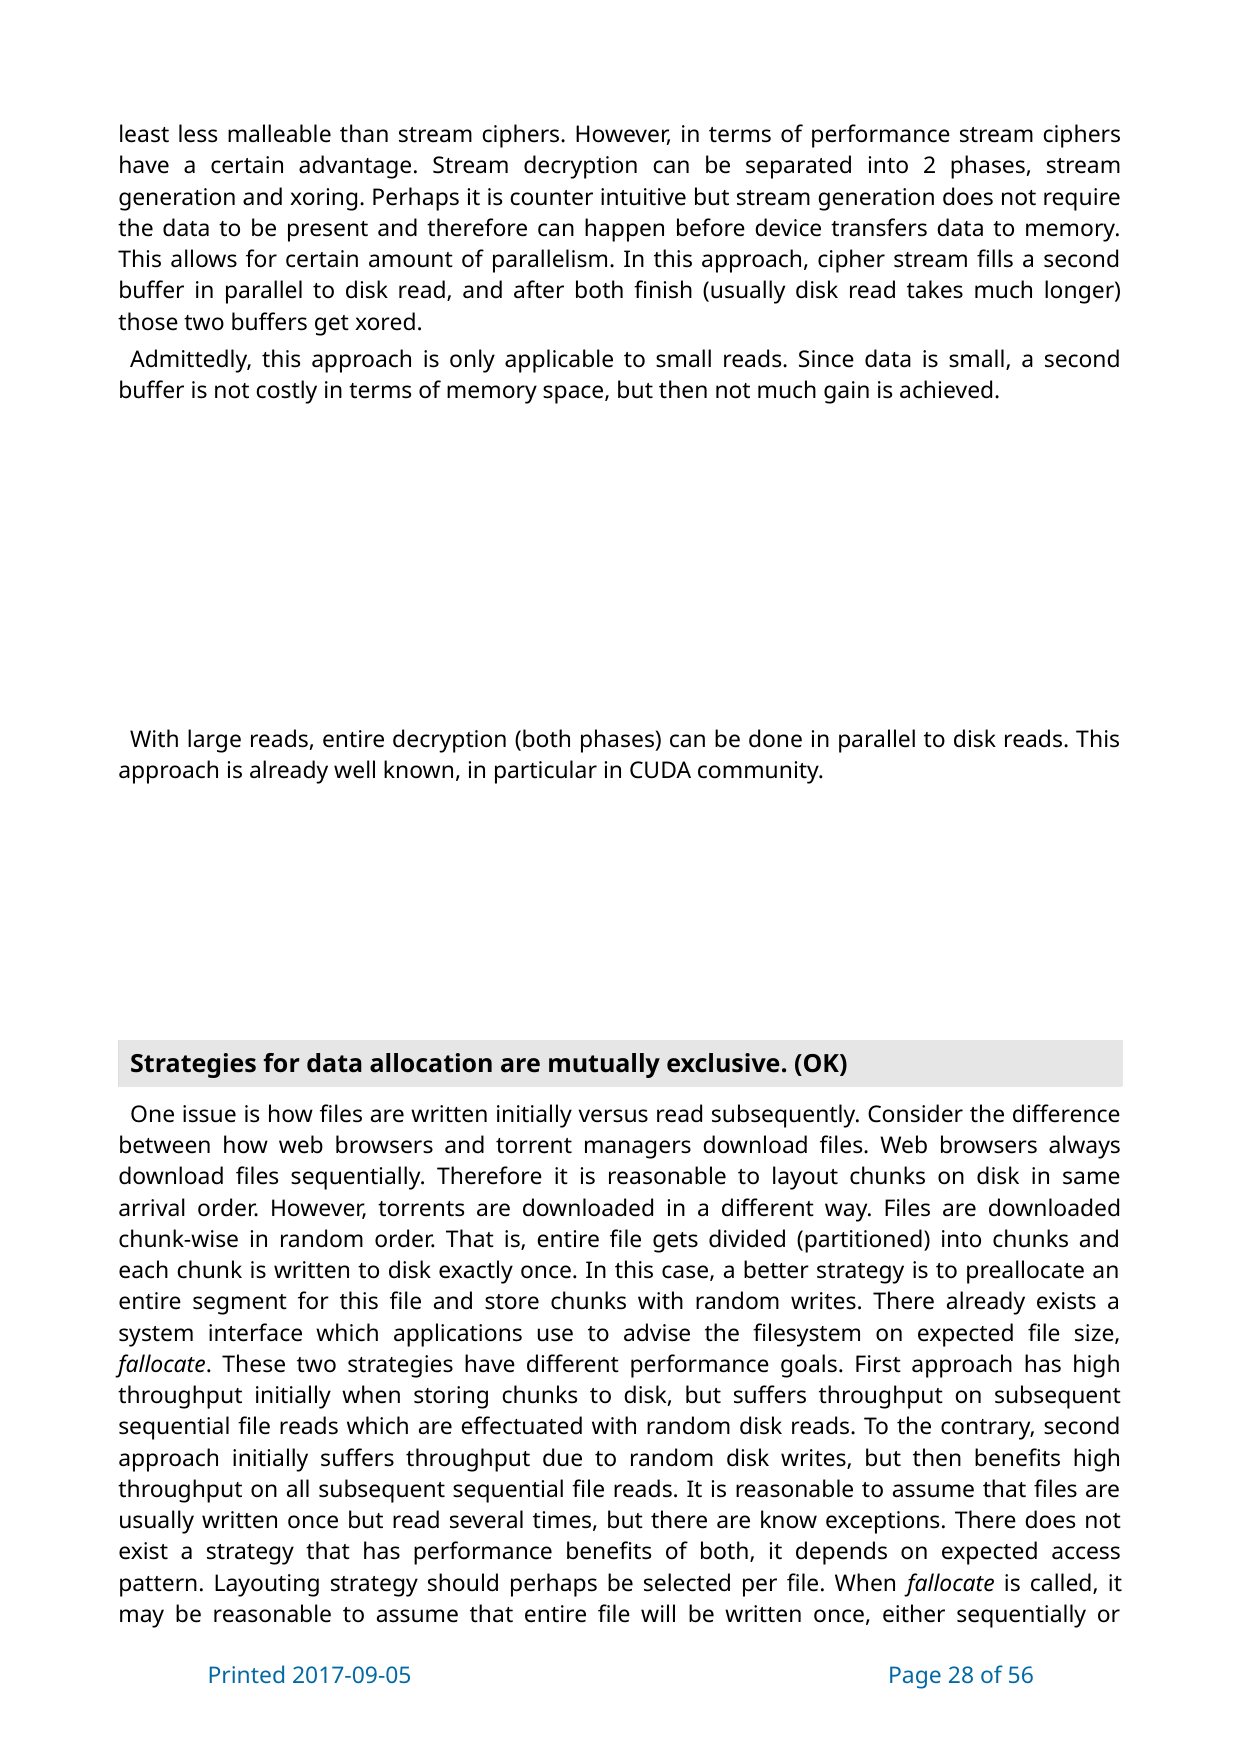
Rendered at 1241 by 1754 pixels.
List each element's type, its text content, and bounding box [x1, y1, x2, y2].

text With large reads, entire decryption (both phases) can be done in parallel to disk reads. This approach is already well known, in particular in CUDA community. [118, 723, 1122, 785]
text Admittedly, this approach is only applicable to small reads. Since data is small, a second buffer is not costly in terms of memory space, but then not much gain is achieved. [118, 343, 1122, 405]
text least less malleable than stream ciphers. However, in terms of performance stream ciphers have a certain advantage. Stream decryption can be separated into 2 phases, stream generation and xoring. Perhaps it is counter intuitive but stream generation does not require the data to be present and therefore can happen before device transfers data to memory. This allows for certain amount of parallelism. In this approach, cipher stream fills a second buffer in parallel to disk read, and after both finish (usually disk read takes much longer) those two buffers get xored. [118, 118, 1122, 337]
subtitle Strategies for data allocation are mutually exclusive. (OK) [119, 1041, 1122, 1086]
text One issue is how files are written initially versus read subsequently. Consider the difference between how web browsers and torrent managers download files. Web browsers always download files sequentially. Therefore it is reasonable to layout chunks on disk in same arrival order. However, torrents are downloaded in a different way. Files are downloaded chunk-wise in random order. That is, entire file gets divided (partitioned) into chunks and each chunk is written to disk exactly once. In this case, a better strategy is to preallocate an entire segment for this file and store chunks with random writes. There already exists a system interface which applications use to advise the filesystem on expected file size, fallocate. These two strategies have different performance goals. First approach has high throughput initially when storing chunks to disk, but suffers throughput on subsequent sequential file reads which are effectuated with random disk reads. To the contrary, second approach initially suffers throughput due to random disk writes, but then benefits high throughput on all subsequent sequential file reads. It is reasonable to assume that files are usually written once but read several times, but there are know exceptions. There does not exist a strategy that has performance benefits of both, it depends on expected access pattern. Layouting strategy should perhaps be selected per file. When fallocate is called, it may be reasonable to assume that entire file will be written once, either sequentially or [118, 1098, 1122, 1629]
